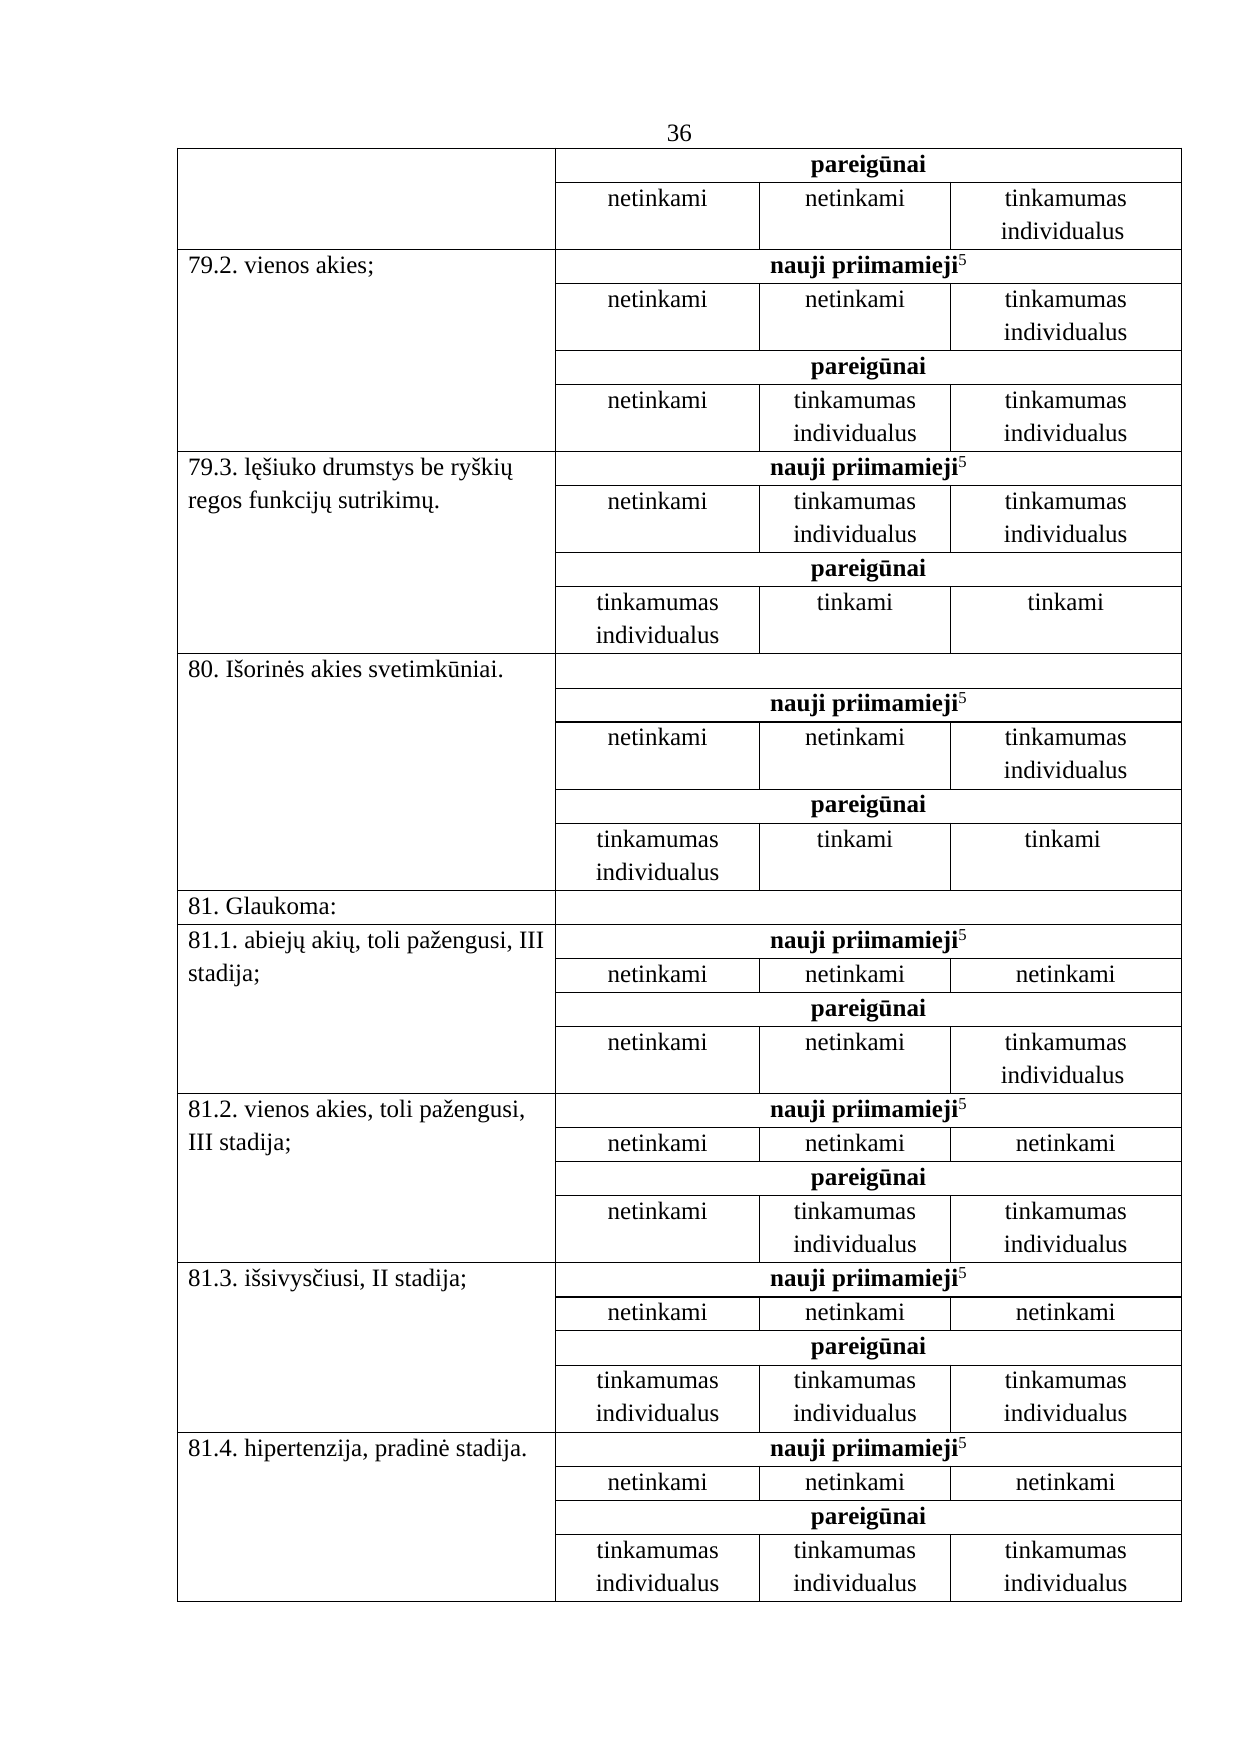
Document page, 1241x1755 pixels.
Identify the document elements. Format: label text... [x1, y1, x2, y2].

table_cell netinkami [556, 959, 759, 992]
table_cell 81.1. abiejų akių, toli pažengusi, III stadija; [178, 925, 555, 1093]
table_cell tinkamumas individualus [951, 486, 1181, 552]
table_cell netinkami [760, 1027, 950, 1093]
table_cell 79.2. vienos akies; [178, 250, 555, 451]
table_cell 79.3. lęšiuko drumstys be ryškių regos funkcijų sutrikimų. [178, 452, 555, 653]
table_cell [556, 891, 1181, 924]
table_cell netinkami [951, 1128, 1181, 1161]
table_cell nauji priimamieji5 [556, 925, 1181, 958]
table_cell tinkamumas individualus [951, 284, 1181, 350]
table_cell nauji priimamieji5 [556, 250, 1181, 283]
table_cell tinkamumas individualus [951, 1535, 1181, 1601]
table_cell tinkamumas individualus [760, 1535, 950, 1601]
table_cell netinkami [556, 183, 759, 249]
table_cell tinkamumas individualus [951, 183, 1181, 249]
table_cell nauji priimamieji5 [556, 1263, 1181, 1296]
table_cell pareigūnai [556, 790, 1181, 823]
table_cell netinkami [760, 959, 950, 992]
table_cell netinkami [760, 183, 950, 249]
table_cell 81.2. vienos akies, toli pažengusi, III stadija; [178, 1094, 555, 1262]
table_cell tinkamumas individualus [556, 587, 759, 653]
table_cell tinkamumas individualus [760, 486, 950, 552]
table_cell pareigūnai [556, 351, 1181, 384]
table_cell pareigūnai [556, 1501, 1181, 1534]
table_cell pareigūnai [556, 149, 1181, 182]
table_cell netinkami [760, 284, 950, 350]
table_cell tinkamumas individualus [760, 1366, 950, 1432]
table_cell tinkamumas individualus [951, 1196, 1181, 1262]
table_cell [178, 149, 555, 249]
table_cell netinkami [556, 1128, 759, 1161]
table_cell pareigūnai [556, 1162, 1181, 1195]
table_cell tinkamumas individualus [951, 723, 1181, 788]
table_cell tinkamumas individualus [951, 1366, 1181, 1432]
table_cell netinkami [760, 1128, 950, 1161]
table_cell tinkamumas individualus [556, 1535, 759, 1601]
table_cell netinkami [556, 1196, 759, 1262]
table_cell tinkami [760, 587, 950, 653]
table_cell netinkami [556, 486, 759, 552]
table_cell netinkami [951, 1298, 1181, 1330]
table_cell tinkamumas individualus [951, 1027, 1181, 1093]
table_cell tinkamumas individualus [760, 385, 950, 451]
table_cell pareigūnai [556, 553, 1181, 586]
table_cell netinkami [556, 1467, 759, 1500]
table_cell nauji priimamieji5 [556, 452, 1181, 485]
table_cell tinkamumas individualus [556, 1366, 759, 1432]
table_cell netinkami [556, 1027, 759, 1093]
table_cell 81. Glaukoma: [178, 891, 555, 924]
table_cell netinkami [760, 1467, 950, 1500]
table_cell 81.4. hipertenzija, pradinė stadija. [178, 1433, 555, 1601]
table_cell tinkamumas individualus [760, 1196, 950, 1262]
table_cell [556, 654, 1181, 687]
table_cell tinkami [760, 824, 950, 890]
table_cell nauji priimamieji5 [556, 1094, 1181, 1127]
table_cell netinkami [556, 385, 759, 451]
table_cell netinkami [951, 959, 1181, 992]
table_cell tinkami [951, 587, 1181, 653]
table_cell tinkamumas individualus [556, 824, 759, 890]
table_cell netinkami [760, 723, 950, 788]
table_cell netinkami [556, 723, 759, 788]
table_cell pareigūnai [556, 1331, 1181, 1364]
table_cell nauji priimamieji5 [556, 689, 1181, 721]
table_cell 80. Išorinės akies svetimkūniai. [178, 654, 555, 890]
table_cell netinkami [556, 1298, 759, 1330]
table_cell netinkami [760, 1298, 950, 1330]
table_cell netinkami [556, 284, 759, 350]
table_cell tinkamumas individualus [951, 385, 1181, 451]
table_cell tinkami [951, 824, 1181, 890]
table_cell pareigūnai [556, 993, 1181, 1026]
table_cell netinkami [951, 1467, 1181, 1500]
table_cell 81.3. išsivysčiusi, II stadija; [178, 1263, 555, 1432]
table_cell nauji priimamieji5 [556, 1433, 1181, 1466]
